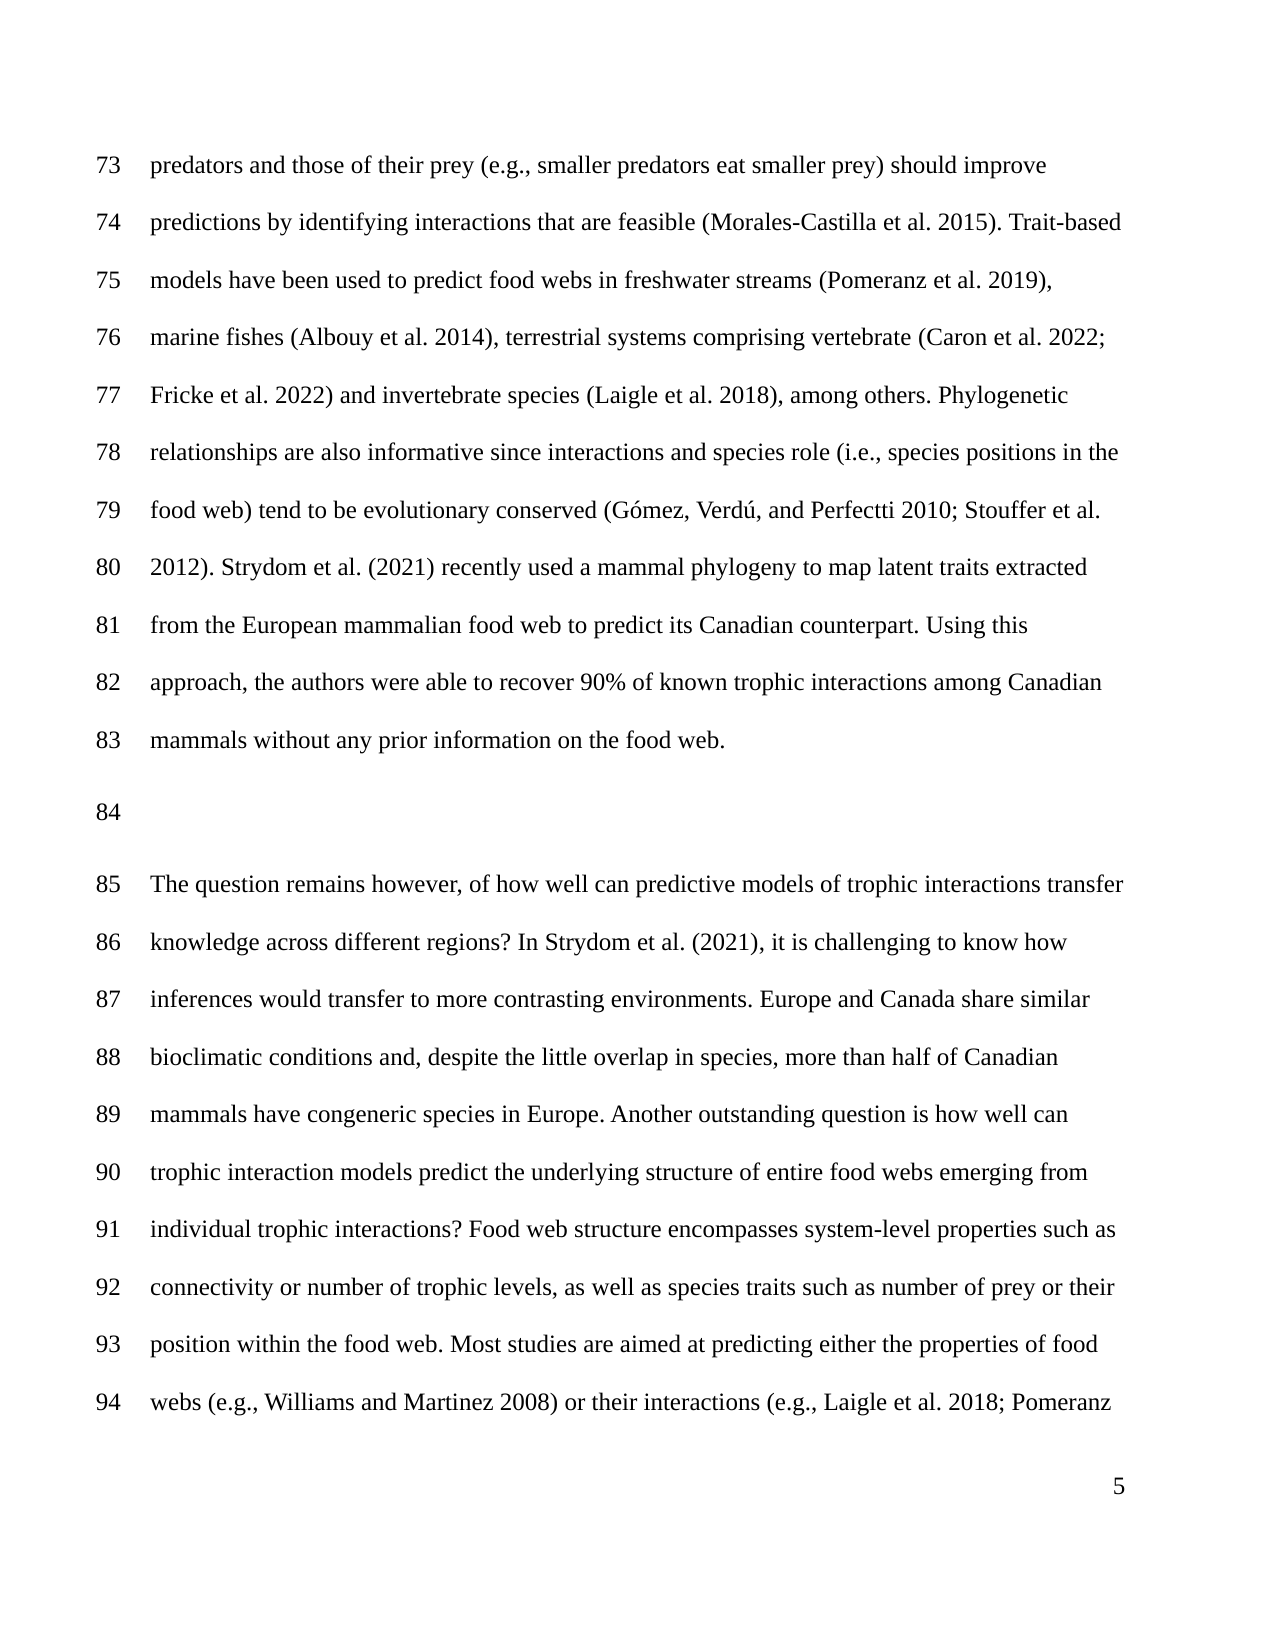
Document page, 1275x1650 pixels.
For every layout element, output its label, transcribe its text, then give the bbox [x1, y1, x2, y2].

text predators and those of their prey (e.g., smaller predators eat smaller prey) should improve predictions by identifying interactions that are feasible (Morales-Castilla et al. 2015). Trait-based models have been used to predict food webs in freshwater streams (Pomeranz et al. 2019), marine fishes (Albouy et al. 2014), terrestrial systems comprising vertebrate (Caron et al. 2022; Fricke et al. 2022) and invertebrate species (Laigle et al. 2018), among others. Phylogenetic relationships are also informative since interactions and species role (i.e., species positions in the food web) tend to be evolutionary conserved (Gómez, Verdú, and Perfectti 2010; Stouffer et al. 2012). Strydom et al. (2021) recently used a mammal phylogeny to map latent traits extracted from the European mammalian food web to predict its Canadian counterpart. Using this approach, the authors were able to recover 90% of known trophic interactions among Canadian mammals without any prior information on the food web. [150, 150, 1125, 754]
text The question remains however, of how well can predictive models of trophic interactions transfer knowledge across different regions? In Strydom et al. (2021), it is challenging to know how inferences would transfer to more contrasting environments. Europe and Canada share similar bioclimatic conditions and, despite the little overlap in species, more than half of Canadian mammals have congeneric species in Europe. Another outstanding question is how well can trophic interaction models predict the underlying structure of entire food webs emerging from individual trophic interactions? Food web structure encompasses system-level properties such as connectivity or number of trophic levels, as well as species traits such as number of prey or their position within the food web. Most studies are aimed at predicting either the properties of food webs (e.g., Williams and Martinez 2008) or their interactions (e.g., Laigle et al. 2018; Pomeranz [150, 869, 1125, 1415]
